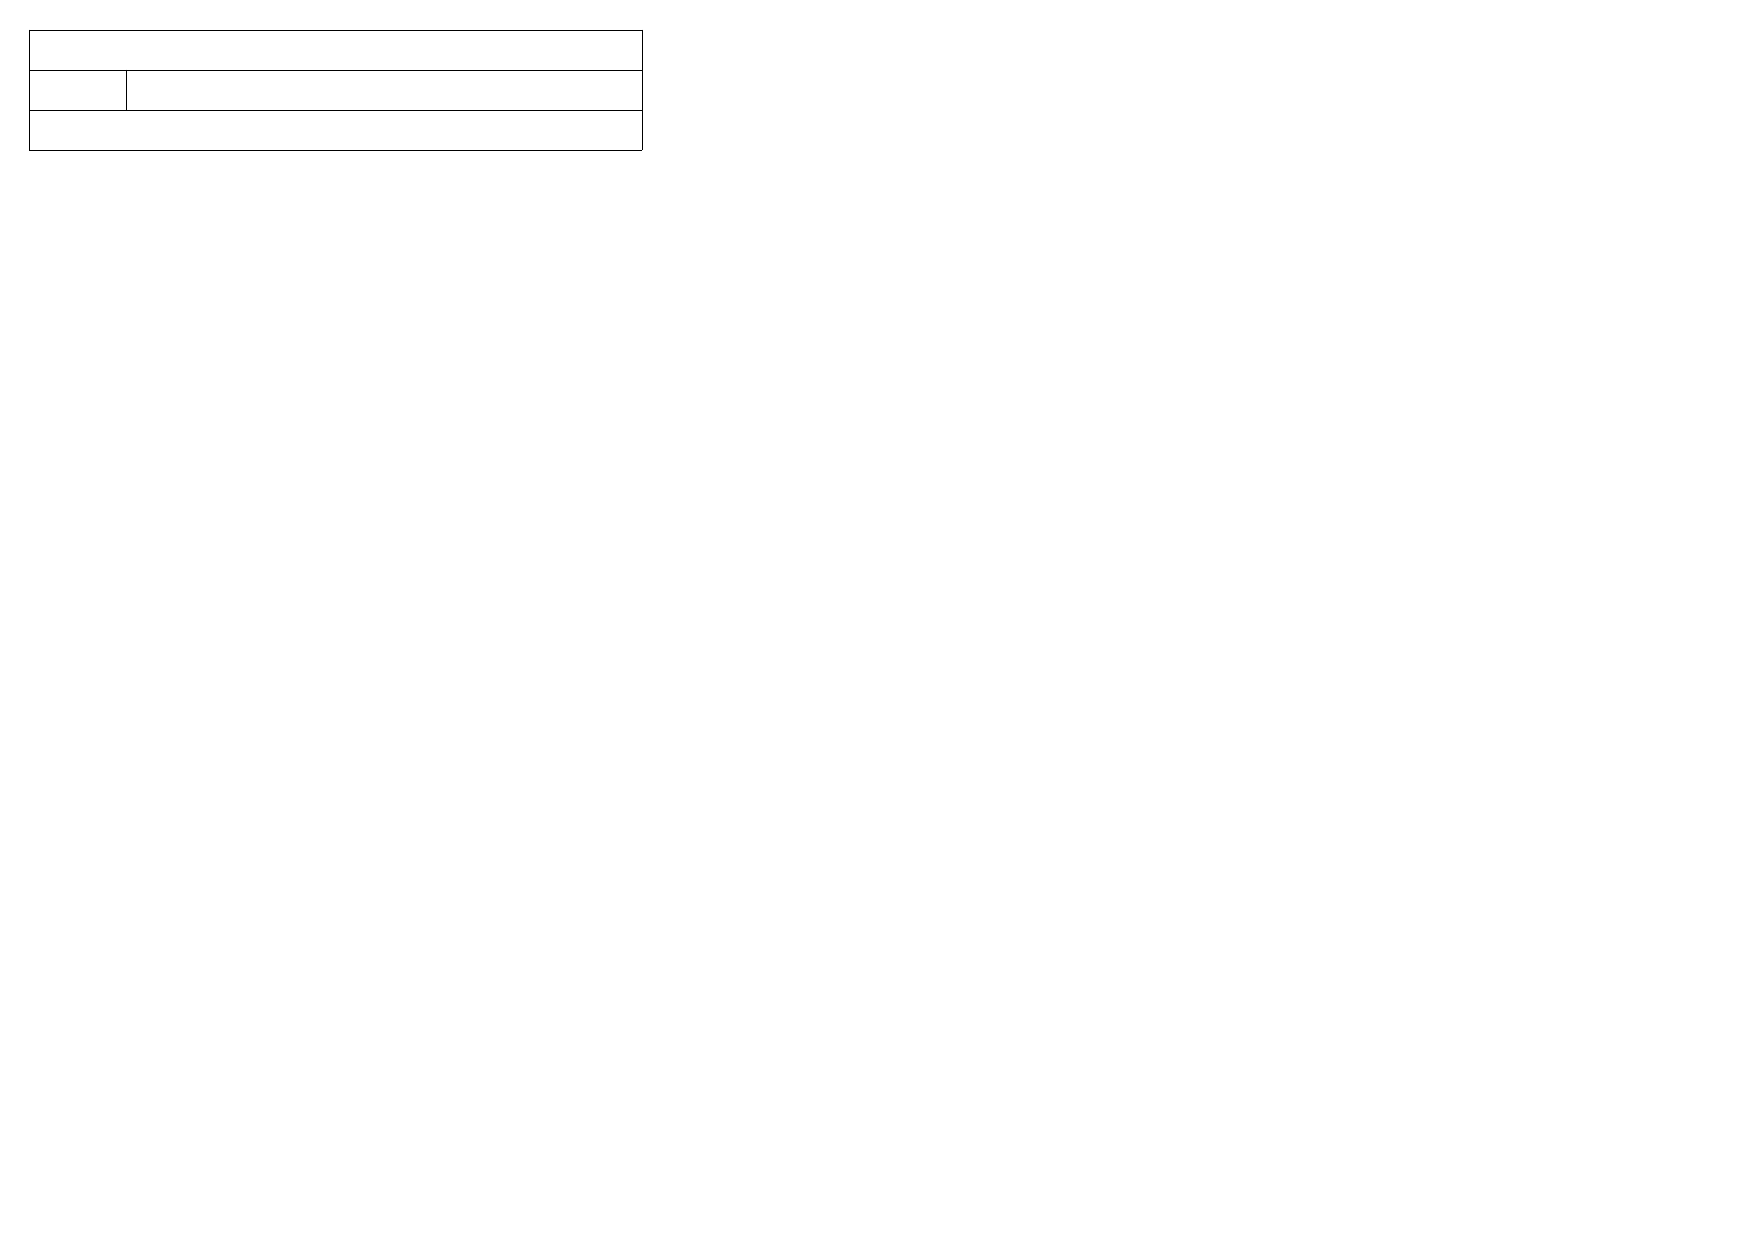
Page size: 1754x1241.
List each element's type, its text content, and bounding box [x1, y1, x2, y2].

table_header <for each="item in o.order_line"> [30, 31, 642, 69]
table_cell [30, 71, 126, 109]
table_cell [127, 71, 642, 109]
table_cell </for> [30, 111, 642, 149]
